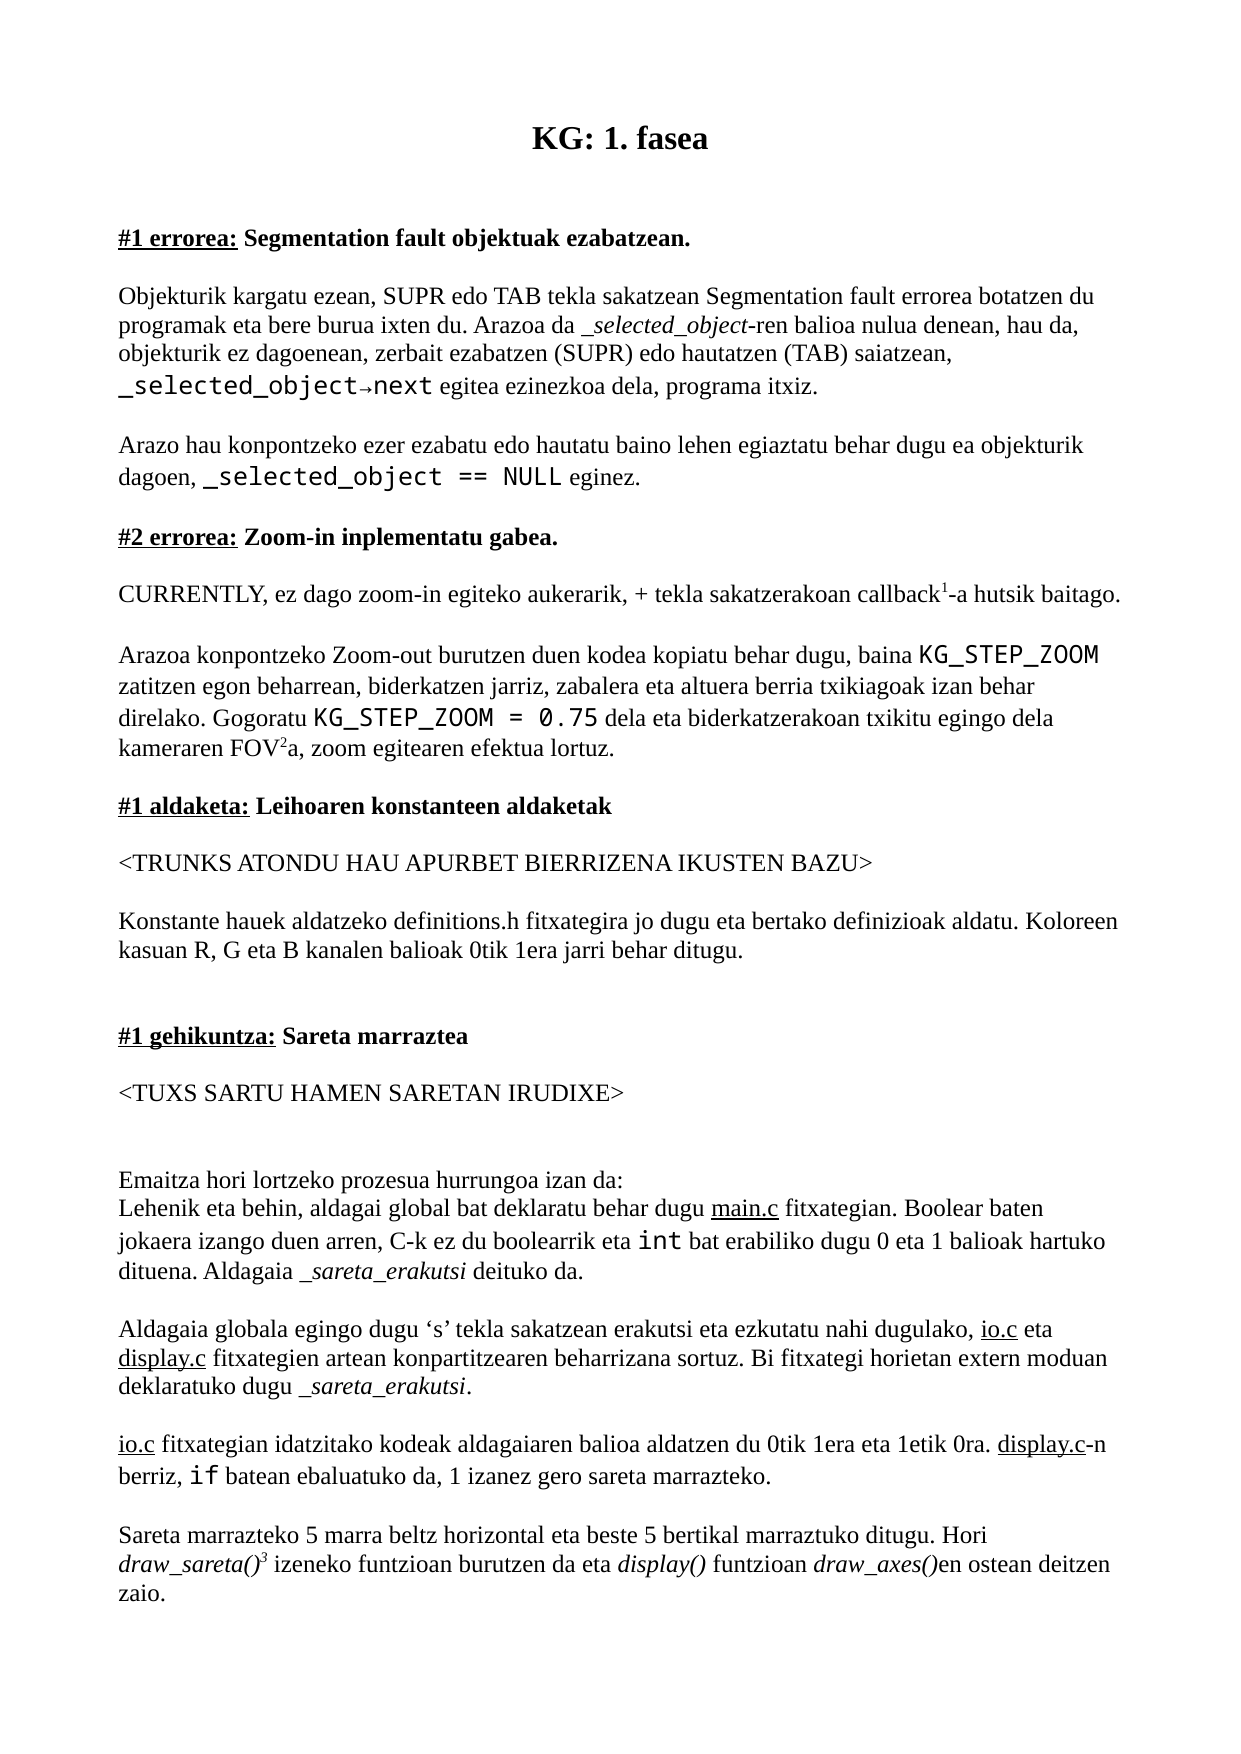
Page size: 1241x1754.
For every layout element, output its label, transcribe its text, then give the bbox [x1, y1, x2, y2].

text Objekturik kargatu ezean, SUPR edo TAB tekla sakatzean Segmentation fault errorea botatzen du programak eta bere burua ixten du. Arazoa da _selected_object-ren balioa nulua denean, hau da, objekturik ez dagoenean, zerbait ezabatzen (SUPR) edo hautatzen (TAB) saiatzean, _selected_object→next egitea ezinezkoa dela, programa itxiz. [118, 281, 1122, 401]
text Konstante hauek aldatzeko definitions.h fitxategira jo dugu eta bertako definizioak aldatu. Koloreen kasuan R, G eta B kanalen balioak 0tik 1era jarri behar ditugu. [118, 906, 1122, 963]
text #1 errorea: Segmentation fault objektuak ezabatzean. [118, 223, 1122, 252]
text CURRENTLY, ez dago zoom-in egiteko aukerarik, + tekla sakatzerakoan callback1-a hutsik baitago. [118, 579, 1122, 608]
text Lehenik eta behin, aldagai global bat deklaratu behar dugu main.c fitxategian. Boolear baten jokaera izango duen arren, C-k ez du boolearrik eta int bat erabiliko dugu 0 eta 1 balioak hartuko dituena. Aldagaia _sareta_erakutsi deituko da. [118, 1193, 1122, 1285]
text <TUXS SARTU HAMEN SARETAN IRUDIXE> [118, 1078, 1122, 1107]
text Emaitza hori lortzeko prozesua hurrungoa izan da: [118, 1165, 1122, 1193]
text Arazo hau konpontzeko ezer ezabatu edo hautatu baino lehen egiaztatu behar dugu ea objekturik dagoen, _selected_object == NULL eginez. [118, 430, 1122, 493]
text io.c fitxategian idatzitako kodeak aldagaiaren balioa aldatzen du 0tik 1era eta 1etik 0ra. display.c-n berriz, if batean ebaluatuko da, 1 izanez gero sareta marrazteko. [118, 1429, 1122, 1492]
text #2 errorea: Zoom-in inplementatu gabea. [118, 522, 1122, 550]
text #1 aldaketa: Leihoaren konstanteen aldaketak [118, 791, 1122, 820]
text KG: 1. fasea [118, 118, 1122, 156]
text #1 gehikuntza: Sareta marraztea [118, 1021, 1122, 1050]
text Aldagaia globala egingo dugu ‘s’ tekla sakatzean erakutsi eta ezkutatu nahi dugulako, io.c eta display.c fitxategien artean konpartitzearen beharrizana sortuz. Bi fitxategi horietan extern moduan deklaratuko dugu _sareta_erakutsi. [118, 1314, 1122, 1400]
text Sareta marrazteko 5 marra beltz horizontal eta beste 5 bertikal marraztuko ditugu. Hori draw_sareta()3 izeneko funtzioan burutzen da eta display() funtzioan draw_axes()en ostean deitzen zaio. [118, 1520, 1122, 1607]
text Arazoa konpontzeko Zoom-out burutzen duen kodea kopiatu behar dugu, baina KG_STEP_ZOOM zatitzen egon beharrean, biderkatzen jarriz, zabalera eta altuera berria txikiagoak izan behar direlako. Gogoratu KG_STEP_ZOOM = 0.75 dela eta biderkatzerakoan txikitu egingo dela kameraren FOV2a, zoom egitearen efektua lortuz. [118, 637, 1122, 762]
text <TRUNKS ATONDU HAU APURBET BIERRIZENA IKUSTEN BAZU> [118, 848, 1122, 877]
